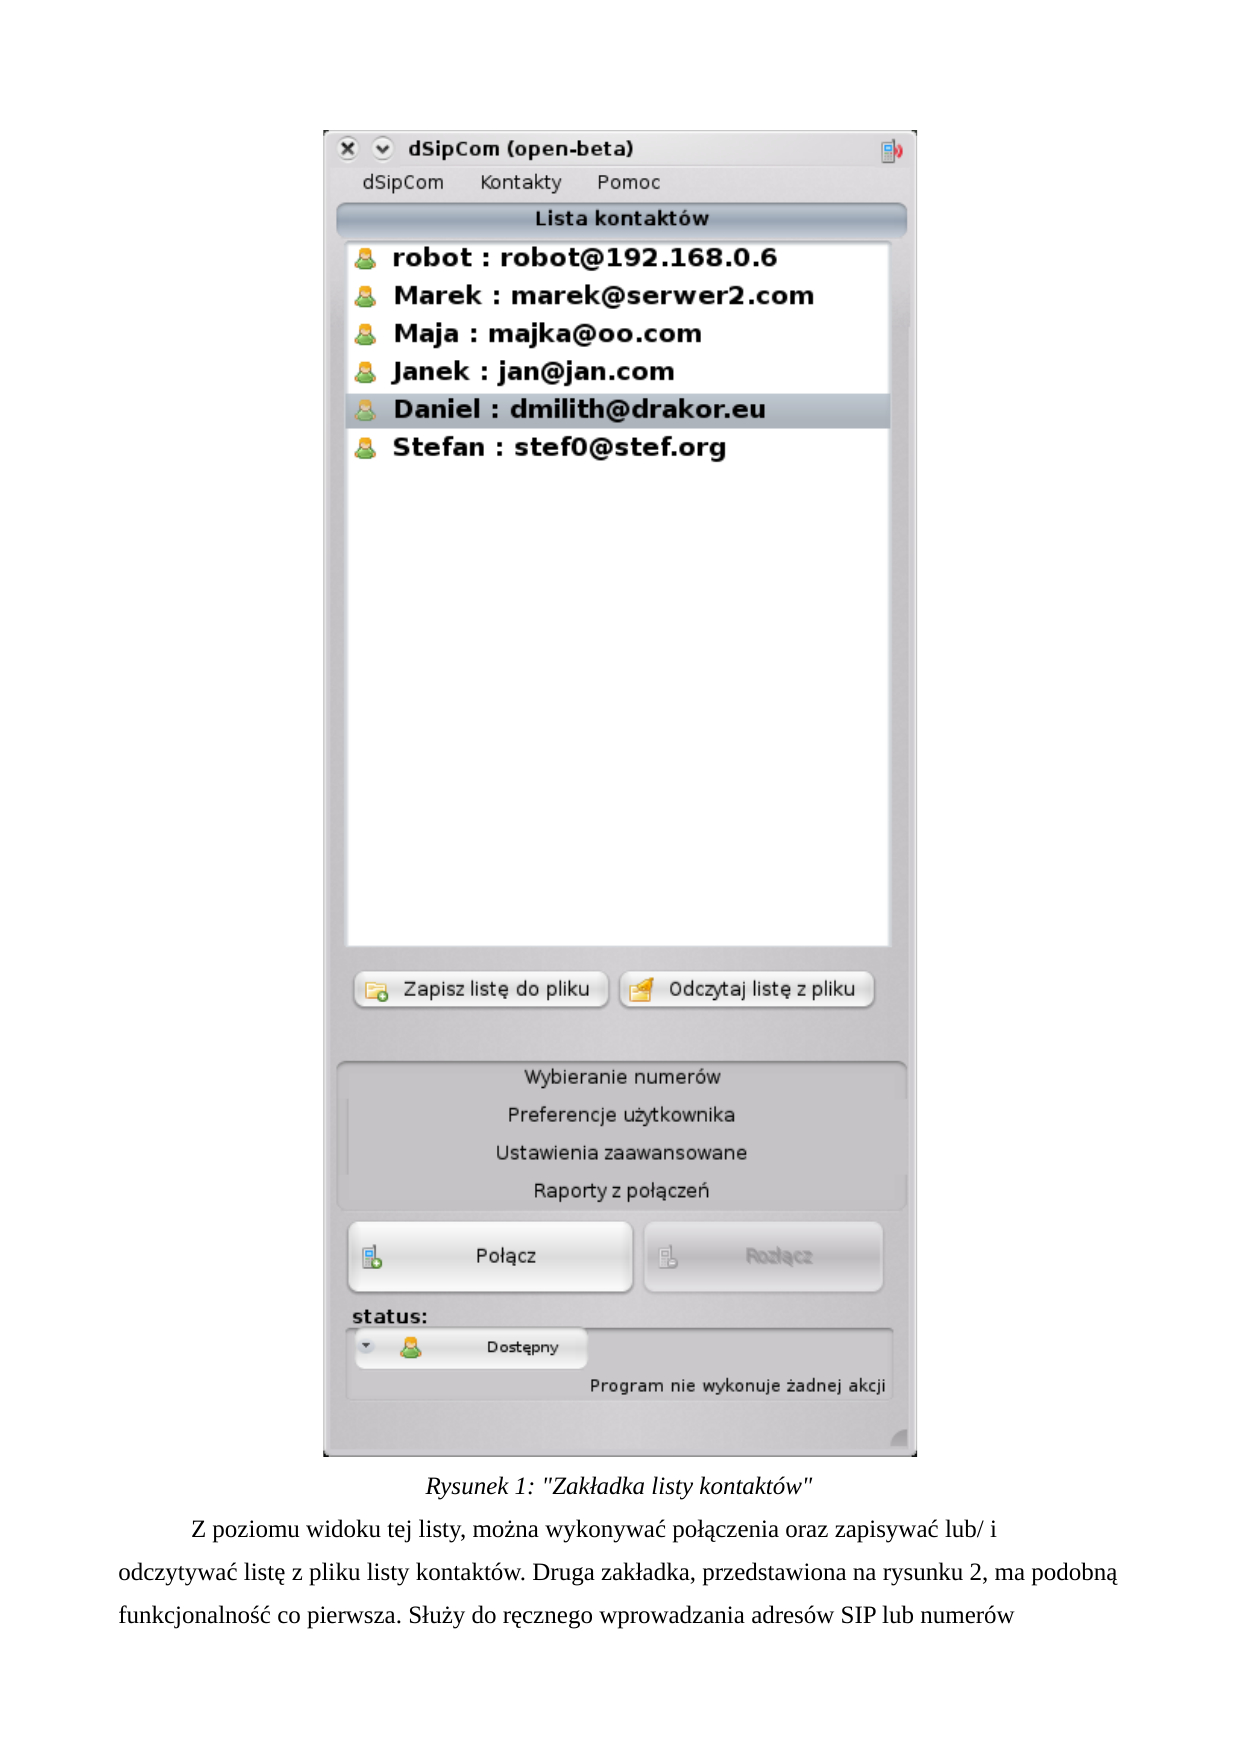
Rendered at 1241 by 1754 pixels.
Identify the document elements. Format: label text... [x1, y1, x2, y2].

picture [323, 130, 918, 1457]
text Z poziomu widoku tej listy, można wykonywać połączenia oraz zapisywać lub/ i odczytywać listę z pliku listy kontaktów. Druga zakładka, przedstawiona na rysunku 2, ma podobną funkcjonalność co pierwsza. Służy do ręcznego wprowadzania adresów SIP lub numerów [118, 118, 1122, 1629]
text Rysunek 1: "Zakładka listy kontaktów" [323, 1457, 917, 1499]
